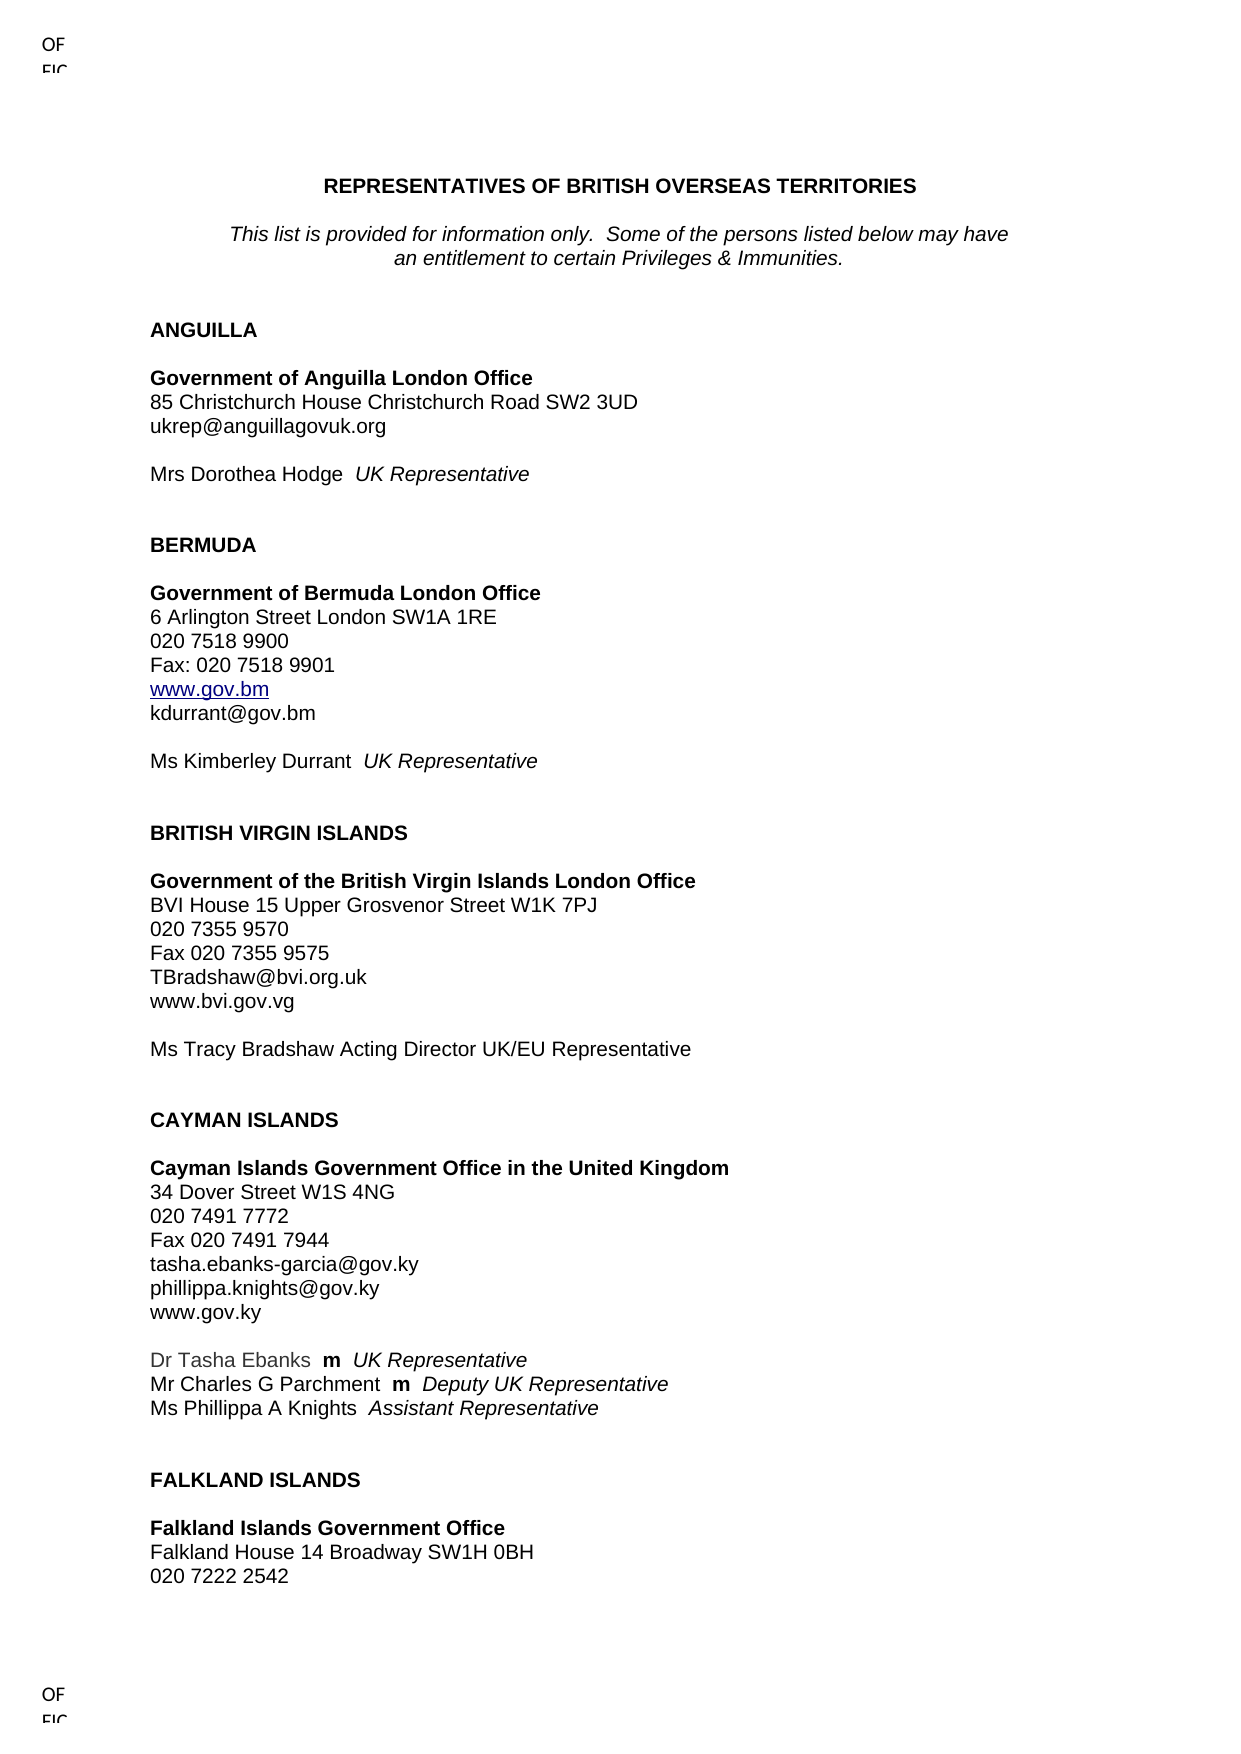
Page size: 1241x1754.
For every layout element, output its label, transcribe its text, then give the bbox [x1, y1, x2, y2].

text phillippa.knights@gov.ky [150, 1276, 1090, 1300]
text 34 Dover Street W1S 4NG [150, 1180, 1090, 1204]
text www.gov.ky [150, 1300, 1090, 1324]
text Ms Kimberley Durrant UK Representative [150, 749, 1090, 773]
text Dr Tasha Ebanks m UK Representative [150, 1348, 1090, 1372]
text Fax 020 7355 9575 [150, 941, 1090, 964]
subtitle FALKLAND ISLANDS [150, 1468, 1090, 1492]
subtitle BRITISH VIRGIN ISLANDS [150, 821, 1090, 845]
text Fax 020 7491 7944 [150, 1228, 1090, 1252]
text 85 Christchurch House Christchurch Road SW2 3UD [150, 389, 1090, 413]
text TBradshaw@bvi.org.uk [150, 964, 1090, 988]
text BERMUDA [150, 533, 1090, 557]
text BVI House 15 Upper Grosvenor Street W1K 7PJ [150, 893, 1090, 917]
text 020 7222 2542 [150, 1563, 1090, 1587]
text 020 7355 9570 [150, 917, 1090, 941]
text tasha.ebanks-garcia@gov.ky [150, 1252, 1090, 1276]
text Mr Charles G Parchment m Deputy UK Representative [150, 1372, 1090, 1396]
text an entitlement to certain Privileges & Immunities. [150, 246, 1090, 270]
subtitle ANGUILLA [150, 318, 1090, 342]
text Ms Phillippa A Knights Assistant Representative [150, 1396, 1090, 1420]
text Ms Tracy Bradshaw Acting Director UK/EU Representative [150, 1036, 1090, 1060]
subtitle REPRESENTATIVES OF BRITISH OVERSEAS TERRITORIES [150, 174, 1090, 198]
text 020 7491 7772 [150, 1204, 1090, 1228]
text Government of the British Virgin Islands London Office [150, 869, 1090, 893]
text kdurrant@gov.bm [150, 701, 1090, 725]
subtitle CAYMAN ISLANDS [150, 1108, 1090, 1132]
text Mrs Dorothea Hodge UK Representative [150, 461, 1090, 485]
subtitle Cayman Islands Government Office in the United Kingdom [150, 1156, 1090, 1180]
text Falkland House 14 Broadway SW1H 0BH [150, 1539, 1090, 1563]
text www.bvi.gov.vg [150, 988, 1090, 1012]
text This list is provided for information only. Some of the persons listed below may have [150, 222, 1090, 246]
text Government of Bermuda London Office 6 Arlington Street London SW1A 1RE 020 7518 9900 Fax: 020 7518 9901 www.gov.bm [150, 581, 1090, 701]
text ukrep@anguillagovuk.org [150, 413, 1090, 437]
subtitle Falkland Islands Government Office [150, 1516, 1090, 1539]
text Government of Anguilla London Office [150, 366, 1090, 389]
